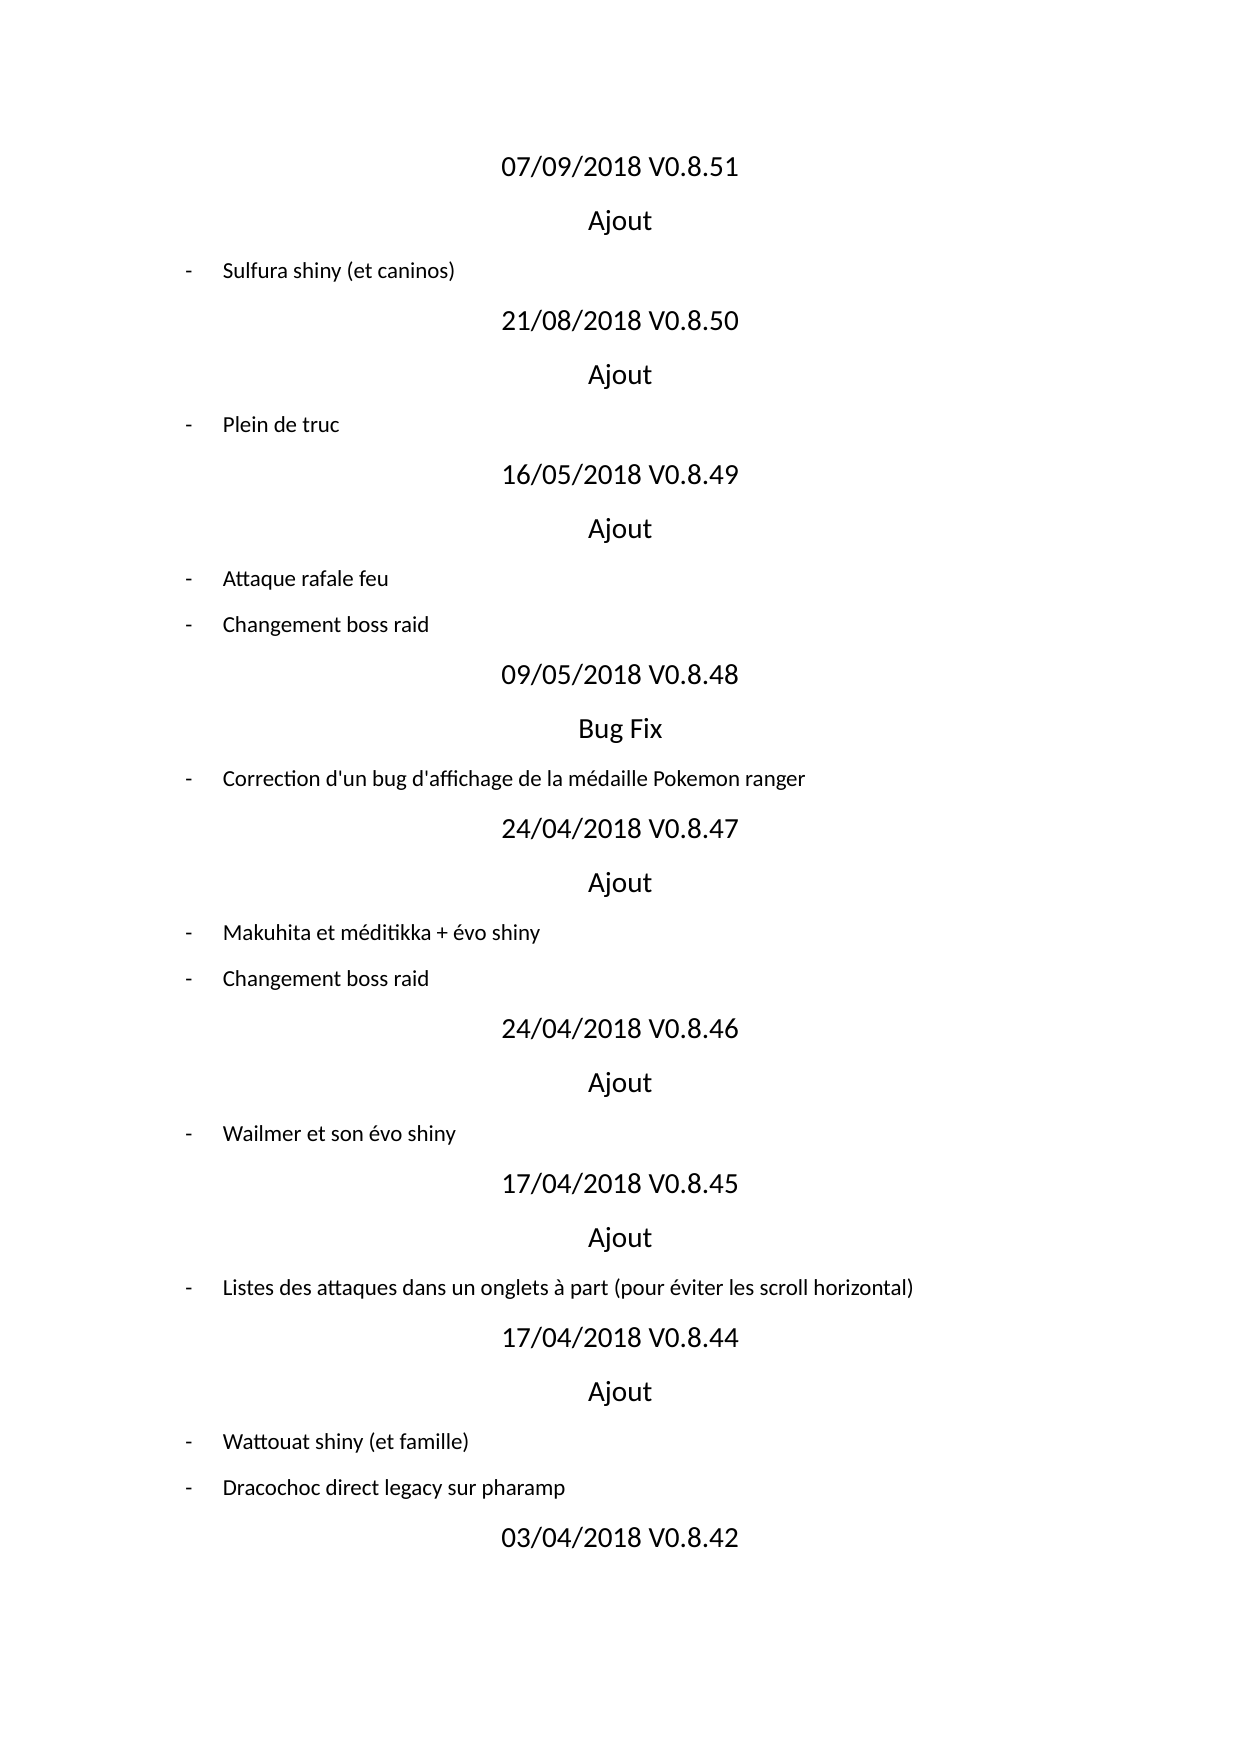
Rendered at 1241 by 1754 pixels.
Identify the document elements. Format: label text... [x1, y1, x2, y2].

text Ajout [148, 510, 1093, 546]
text 03/04/2018 V0.8.42 [148, 1519, 1093, 1555]
list Attaque rafale feu [185, 564, 1093, 592]
text 17/04/2018 V0.8.45 [148, 1165, 1093, 1200]
text Ajout [148, 1219, 1093, 1254]
list Bug Fix [148, 710, 1093, 746]
text 16/05/2018 V0.8.49 [148, 456, 1093, 492]
list Dracochoc direct legacy sur pharamp [185, 1473, 1093, 1501]
list Plein de truc [185, 410, 1093, 438]
text 24/04/2018 V0.8.46 [148, 1011, 1093, 1046]
text Ajout [148, 356, 1093, 391]
list Changement boss raid [185, 610, 1093, 638]
text Ajout [148, 202, 1093, 237]
text Ajout [148, 864, 1093, 900]
list Wailmer et son évo shiny [185, 1119, 1093, 1147]
text 24/04/2018 V0.8.47 [148, 810, 1093, 846]
text 09/05/2018 V0.8.48 [148, 656, 1093, 692]
text 17/04/2018 V0.8.44 [148, 1319, 1093, 1354]
list Correction d'un bug d'affichage de la médaille Pokemon ranger [185, 764, 1093, 792]
text Ajout [148, 1373, 1093, 1408]
list Makuhita et méditikka + évo shiny [185, 918, 1093, 946]
text 07/09/2018 V0.8.51 [148, 148, 1093, 183]
list Listes des attaques dans un onglets à part (pour éviter les scroll horizontal) [185, 1273, 1093, 1301]
list Wattouat shiny (et famille) [185, 1427, 1093, 1455]
list Sulfura shiny (et caninos) [185, 256, 1093, 284]
text Ajout [148, 1064, 1093, 1100]
list Changement boss raid [185, 964, 1093, 992]
text 21/08/2018 V0.8.50 [148, 302, 1093, 337]
